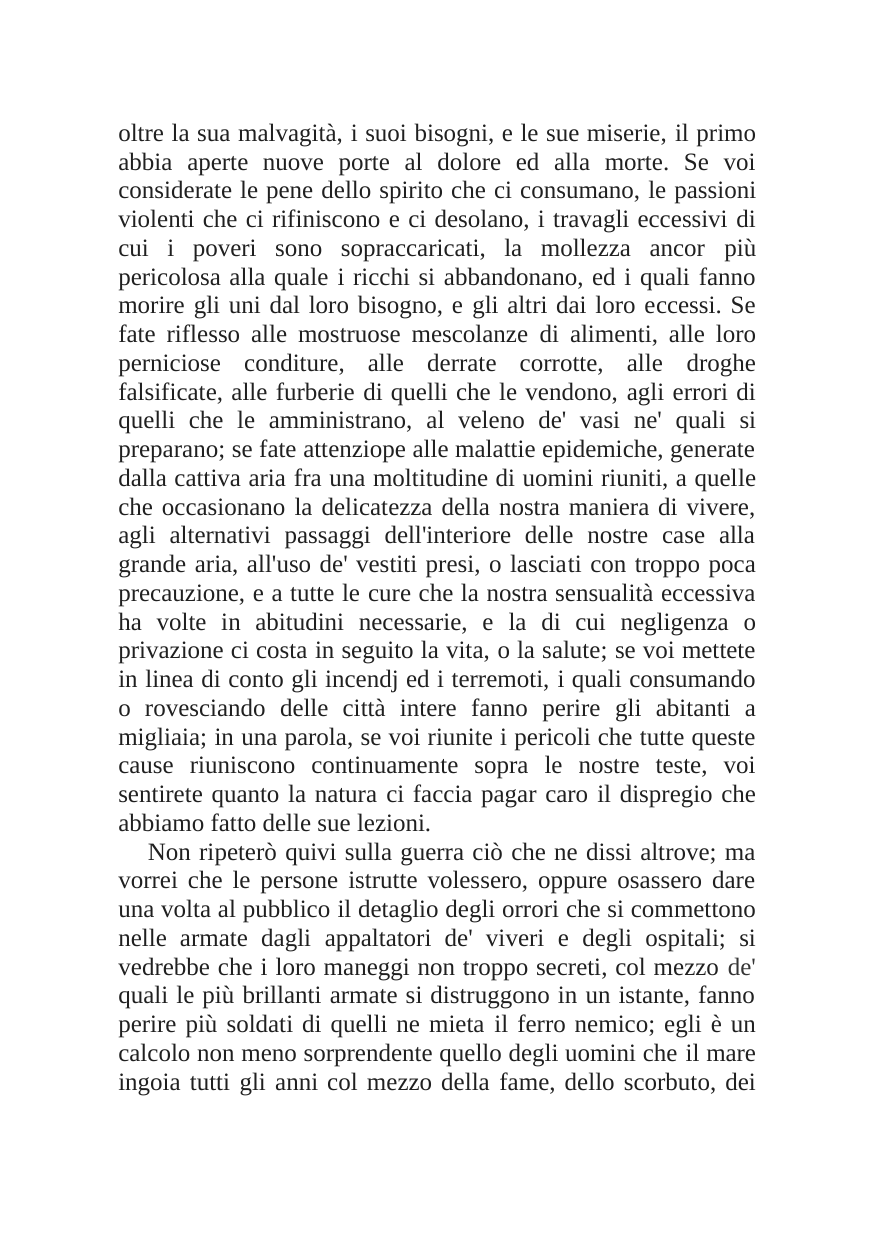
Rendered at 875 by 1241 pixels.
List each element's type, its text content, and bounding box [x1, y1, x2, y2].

text Non ripeterò quivi sulla guerra ciò che ne dissi altrove; ma vorrei che le persone istrutte volessero, oppure osassero dare una volta al pubblico il detaglio degli orrori che si commettono nelle armate dagli appaltatori de' viveri e degli ospitali; si vedrebbe che i loro maneggi non troppo secreti, col mezzo de' quali le più brillanti armate si distruggono in un istante, fanno perire più soldati di quelli ne mieta il ferro nemico; egli è un calcolo non meno sorprendente quello degli uomini che il mare ingoia tutti gli anni col mezzo della fame, dello scorbuto, dei [118, 837, 756, 1096]
text oltre la sua malvagità, i suoi bisogni, e le sue miserie, il primo abbia aperte nuove porte al dolore ed alla morte. Se voi considerate le pene dello spirito che ci consumano, le passioni violenti che ci rifiniscono e ci desolano, i travagli eccessivi di cui i poveri sono sopraccaricati, la mollezza ancor più pericolosa alla quale i ricchi si abbandonano, ed i quali fanno morire gli uni dal loro bisogno, e gli altri dai loro eccessi. Se fate riflesso alle mostruose mescolanze di alimenti, alle loro perniciose conditure, alle derrate corrotte, alle droghe falsificate, alle furberie di quelli che le vendono, agli errori di quelli che le amministrano, al veleno de' vasi ne' quali si preparano; se fate attenziope alle malattie epidemiche, generate dalla cattiva aria fra una moltitudine di uomini riuniti, a quelle che occasionano la delicatezza della nostra maniera di vivere, agli alternativi passaggi dell'interiore delle nostre case alla grande aria, all'uso de' vestiti presi, o lasciati con troppo poca precauzione, e a tutte le cure che la nostra sensualità eccessiva ha volte in abitudini necessarie, e la di cui negligenza o privazione ci costa in seguito la vita, o la salute; se voi mettete in linea di conto gli incendj ed i terremoti, i quali consumando o rovesciando delle città intere fanno perire gli abitanti a migliaia; in una parola, se voi riunite i pericoli che tutte queste cause riuniscono continuamente sopra le nostre teste, voi sentirete quanto la natura ci faccia pagar caro il dispregio che abbiamo fatto delle sue lezioni. [118, 118, 756, 837]
